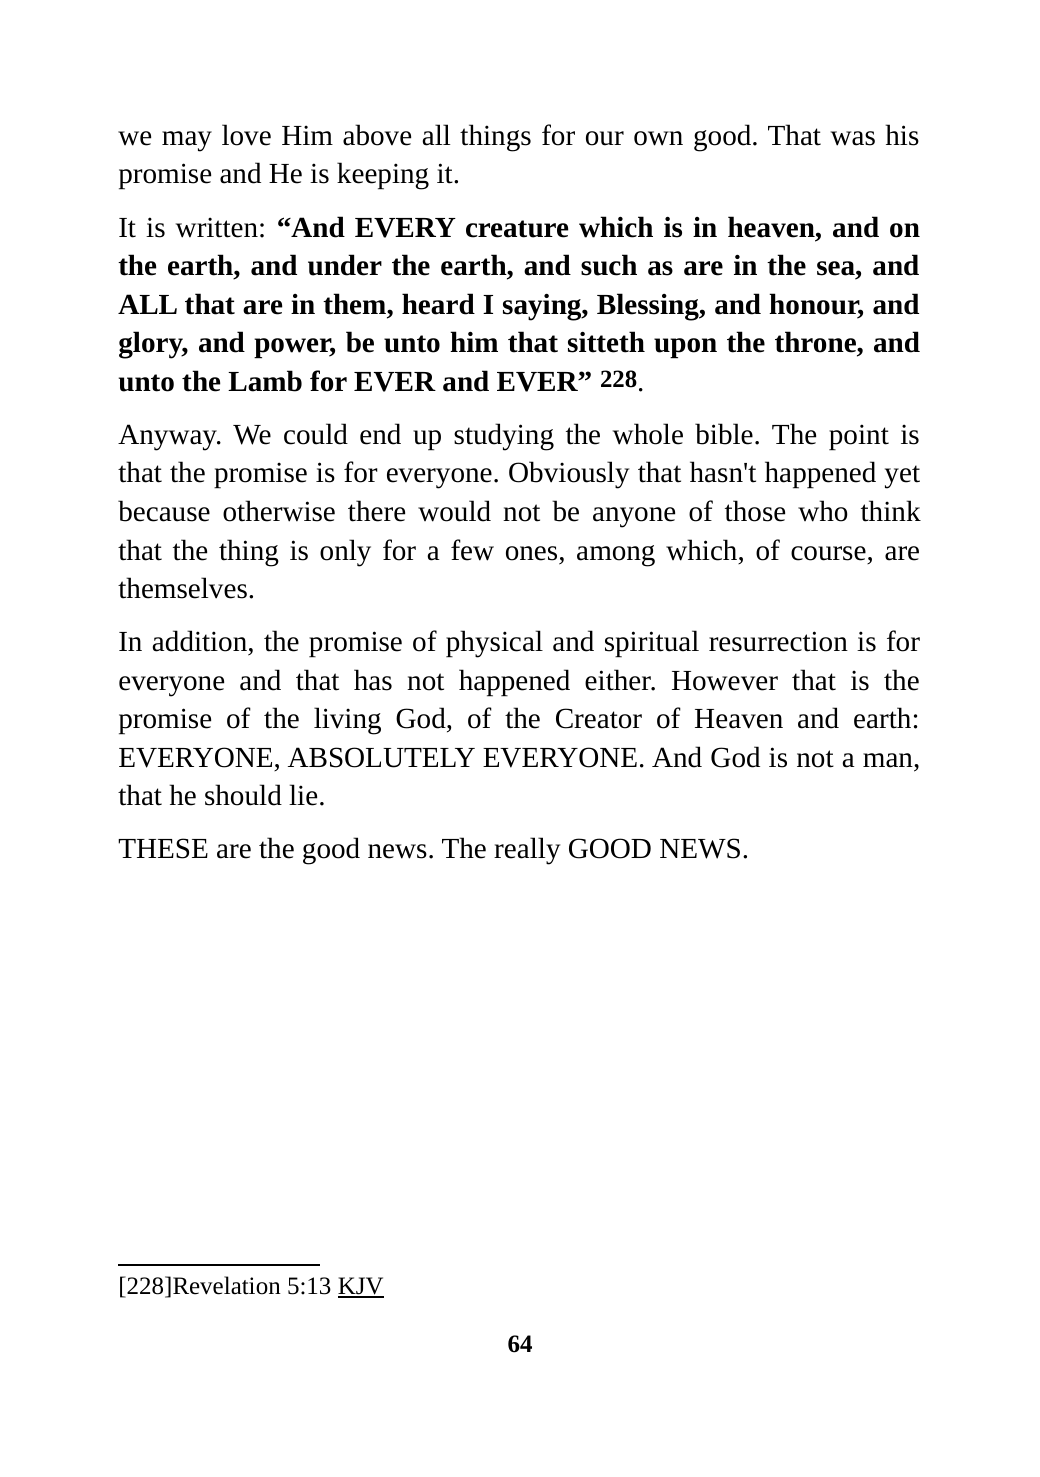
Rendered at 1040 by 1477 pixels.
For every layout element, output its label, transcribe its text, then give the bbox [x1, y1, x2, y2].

text we may love Him above all things for our own good. That was his promise and He is keeping it. [118, 118, 921, 190]
text It is written: “And EVERY creature which is in heaven, and on the earth, and under the earth, and such as are in the sea, and ALL that are in them, heard I saying, Blessing, and honour, and glory, and power, be unto him that sitteth upon the throne, and unto the Lamb for EVER and EVER” . [118, 210, 921, 397]
text Anyway. We could end up studying the whole bible. The point is that the promise is for everyone. Obviously that hasn't happened yet because otherwise there would not be anyone of those who think that the thing is only for a few ones, among which, of course, are themselves. [118, 417, 921, 605]
text Revelation 5:13 KJV [118, 1271, 921, 1300]
text THESE are the good news. The really GOOD NEWS. [118, 832, 921, 865]
text In addition, the promise of physical and spiritual resurrection is for everyone and that has not happened either. However that is the promise of the living God, of the Creator of Heaven and earth: EVERYONE, ABSOLUTELY EVERYONE. And God is not a man, that he should lie. [118, 624, 921, 812]
